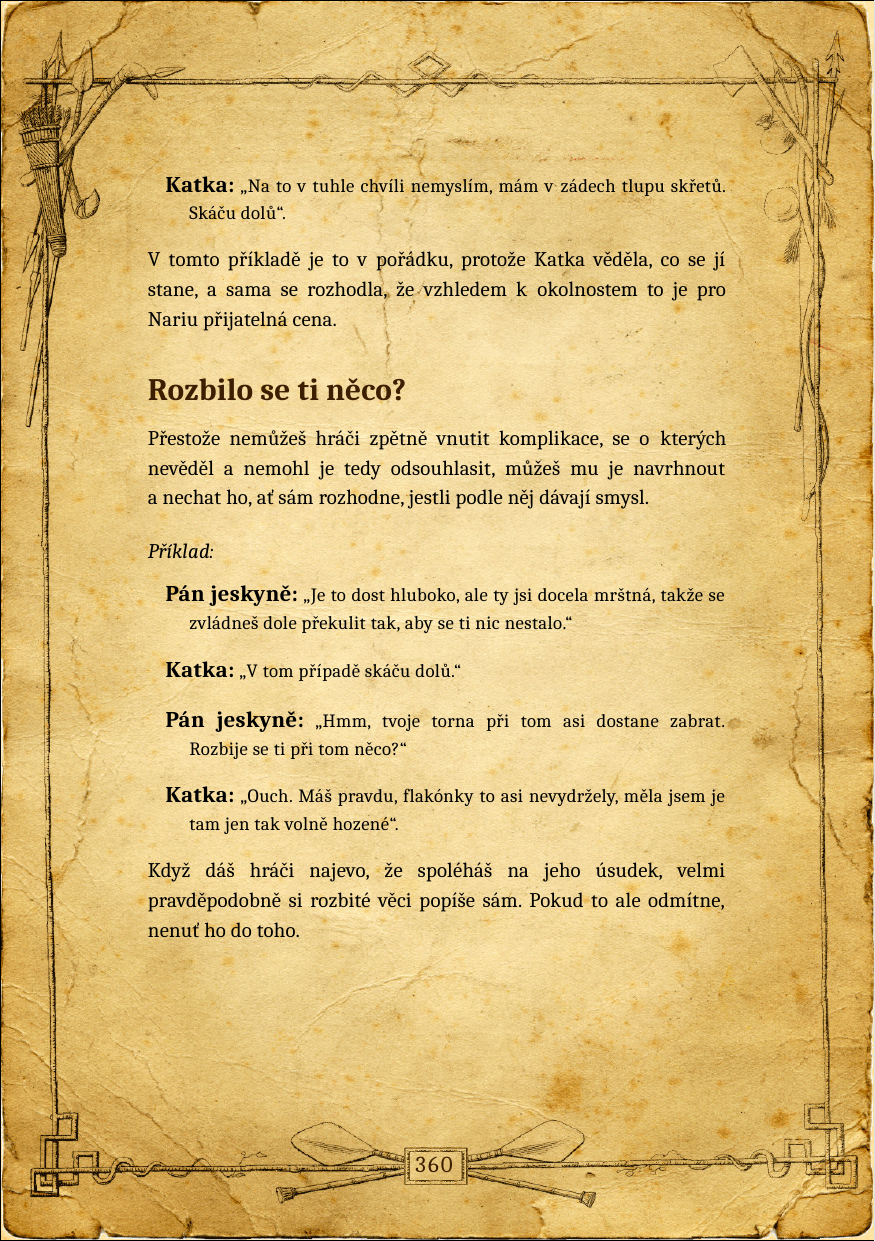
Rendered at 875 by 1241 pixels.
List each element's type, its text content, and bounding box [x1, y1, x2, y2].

text Katka: „V⁠ tom případě skáču dolů.“ [165, 657, 726, 683]
text Když dáš hráči najevo, že spoléháš na jeho úsudek, velmi pravděpodobně si rozbité věci popíše sám. Pokud to ale odmítne, nenuť ho do toho. [148, 858, 726, 942]
text Pán jeskyně: „Je to dost hluboko, ale ty jsi docela mrštná, takže se zvládneš dole překulit tak, aby se ti nic nestalo.“ [165, 581, 726, 634]
text Katka: „Na to v⁠ tuhle chvíli nemyslím, mám v⁠ zádech tlupu skřetů. Skáču dolů“. [165, 172, 726, 224]
picture [1, 1, 874, 1240]
text Přestože nemůžeš hráči zpětně vnutit komplikace, se o⁠ kterých nevěděl a⁠ nemohl je tedy odsouhlasit, můžeš mu je navrhnout a⁠ nechat ho, ať sám rozhodne, jestli podle něj dávají smysl. [148, 426, 726, 510]
text Katka: „Ouch. Máš pravdu, flakónky to asi nevydržely, měla jsem je tam jen tak volně hozené“. [165, 783, 726, 835]
subtitle Rozbilo se ti něco? [148, 373, 726, 408]
text Příklad: [148, 539, 726, 563]
text Pán jeskyně: „Hmm, tvoje torna při tom asi dostane zabrat. Rozbije se ti při tom něco?“ [165, 707, 726, 760]
text V⁠ tomto příkladě je to v⁠ pořádku, protože Katka věděla, co se jí stane, a⁠ sama se rozhodla, že vzhledem k⁠ okolnostem to je pro Nariu přijatelná cena. [148, 247, 726, 331]
